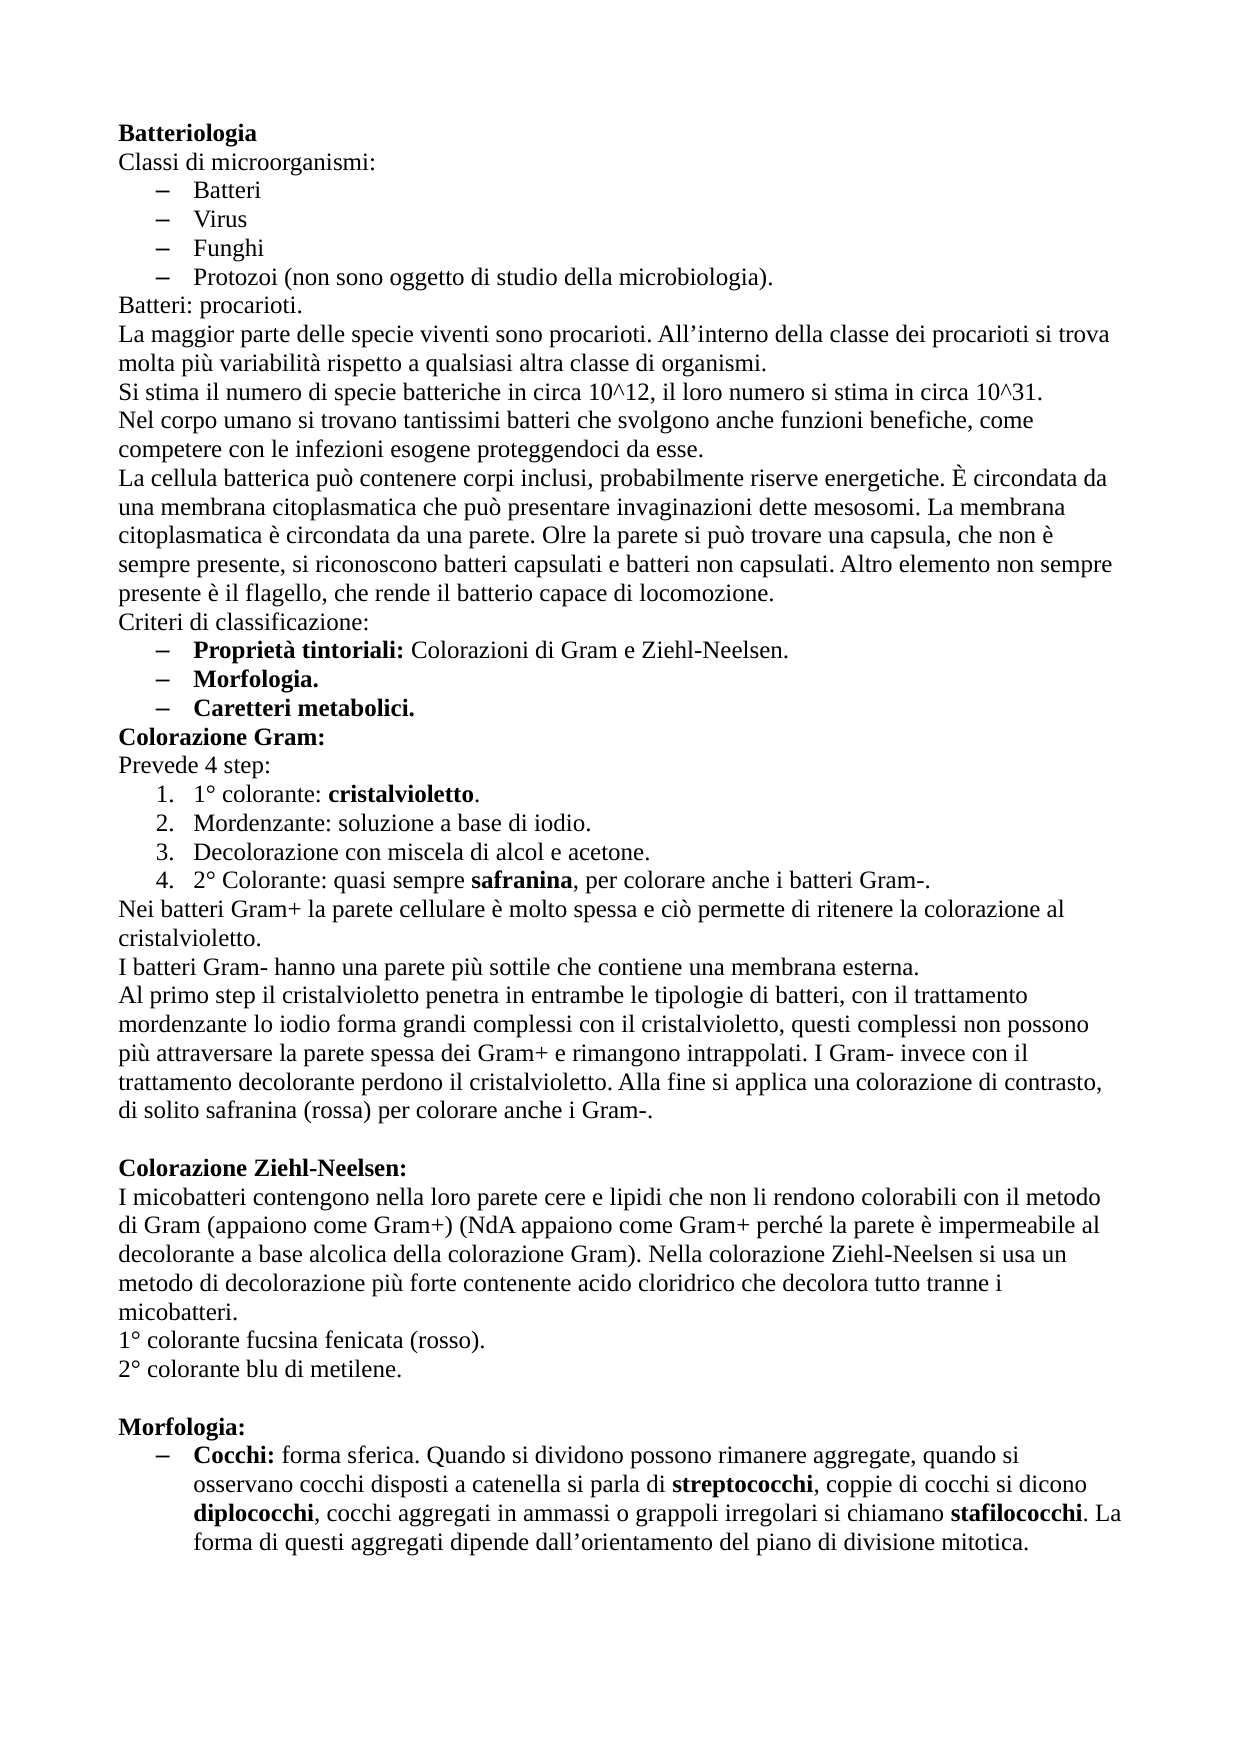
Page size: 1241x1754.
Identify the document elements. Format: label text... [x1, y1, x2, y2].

text I batteri Gram- hanno una parete più sottile che contiene una membrana esterna. [118, 952, 1122, 981]
text La maggior parte delle specie viventi sono procarioti. All’interno della classe dei procarioti si trova molta più variabilità rispetto a qualsiasi altra classe di organismi. [118, 319, 1122, 377]
text 2° colorante blu di metilene. [118, 1354, 1122, 1383]
list 1° colorante: cristalvioletto. [156, 779, 1122, 808]
text I micobatteri contengono nella loro parete cere e lipidi che non li rendono colorabili con il metodo di Gram (appaiono come Gram+) (NdA appaiono come Gram+ perché la parete è impermeabile al decolorante a base alcolica della colorazione Gram). Nella colorazione Ziehl-Neelsen si usa un metodo di decolorazione più forte contenente acido cloridrico che decolora tutto tranne i micobatteri. [118, 1182, 1122, 1326]
list 2° Colorante: quasi sempre safranina, per colorare anche i batteri Gram-. [156, 866, 1122, 894]
text Nel corpo umano si trovano tantissimi batteri che svolgono anche funzioni benefiche, come competere con le infezioni esogene proteggendoci da esse. [118, 406, 1122, 463]
list Morfologia. [156, 664, 1122, 693]
list Proprietà tintoriali: Colorazioni di Gram e Ziehl-Neelsen. [156, 636, 1122, 664]
list Funghi [156, 233, 1122, 262]
list Protozoi (non sono oggetto di studio della microbiologia). [156, 262, 1122, 291]
text Colorazione Ziehl-Neelsen: [118, 1153, 1122, 1182]
text 1° colorante fucsina fenicata (rosso). [118, 1326, 1122, 1354]
list Cocchi: forma sferica. Quando si dividono possono rimanere aggregate, quando si osservano cocchi disposti a catenella si parla di streptococchi, coppie di cocchi si dicono diplococchi, cocchi aggregati in ammassi o grappoli irregolari si chiamano stafilococchi. La forma di questi aggregati dipende dall’orientamento del piano di divisione mitotica. [156, 1441, 1122, 1556]
text Morfologia: [118, 1412, 1122, 1441]
text Batteriologia [118, 118, 1122, 147]
text Batteri: procarioti. [118, 291, 1122, 319]
list Batteri [156, 176, 1122, 204]
list Caretteri metabolici. [156, 693, 1122, 722]
list Virus [156, 204, 1122, 233]
text Colorazione Gram: [118, 722, 1122, 751]
text Si stima il numero di specie batteriche in circa 10^12, il loro numero si stima in circa 10^31. [118, 377, 1122, 406]
text Criteri di classificazione: [118, 607, 1122, 636]
text Classi di microorganismi: [118, 147, 1122, 176]
list Decolorazione con miscela di alcol e acetone. [156, 837, 1122, 866]
text Al primo step il cristalvioletto penetra in entrambe le tipologie di batteri, con il trattamento mordenzante lo iodio forma grandi complessi con il cristalvioletto, questi complessi non possono più attraversare la parete spessa dei Gram+ e rimangono intrappolati. I Gram- invece con il trattamento decolorante perdono il cristalvioletto. Alla fine si applica una colorazione di contrasto, di solito safranina (rossa) per colorare anche i Gram-. [118, 981, 1122, 1124]
text La cellula batterica può contenere corpi inclusi, probabilmente riserve energetiche. È circondata da una membrana citoplasmatica che può presentare invaginazioni dette mesosomi. La membrana citoplasmatica è circondata da una parete. Olre la parete si può trovare una capsula, che non è sempre presente, si riconoscono batteri capsulati e batteri non capsulati. Altro elemento non sempre presente è il flagello, che rende il batterio capace di locomozione. [118, 463, 1122, 607]
list Mordenzante: soluzione a base di iodio. [156, 808, 1122, 837]
text Nei batteri Gram+ la parete cellulare è molto spessa e ciò permette di ritenere la colorazione al cristalvioletto. [118, 894, 1122, 952]
text Prevede 4 step: [118, 751, 1122, 779]
